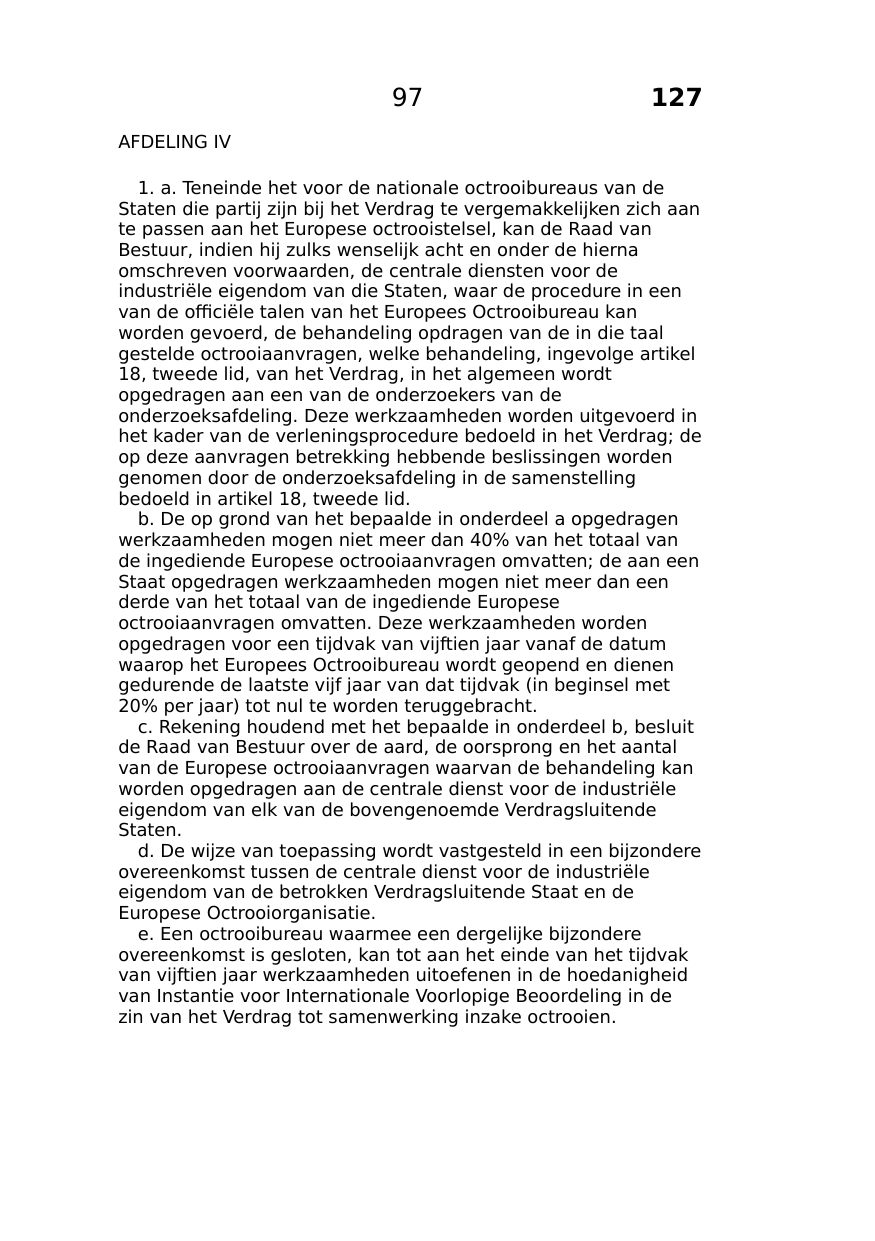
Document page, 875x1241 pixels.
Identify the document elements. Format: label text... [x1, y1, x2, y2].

subtitle AFDELING IV [118, 132, 703, 153]
text c. Rekening houdend met het bepaalde in onderdeel b, besluit de Raad van Bestuur over de aard, de oorsprong en het aantal van de Europese octrooiaanvragen waarvan de behandeling kan worden opgedragen aan de centrale dienst voor de industriële eigendom van elk van de bovengenoemde Verdragsluitende Staten. [118, 717, 703, 841]
text 1. a. Teneinde het voor de nationale octrooibureaus van de Staten die partij zijn bij het Verdrag te vergemakkelijken zich aan te passen aan het Europese octrooistelsel, kan de Raad van Bestuur, indien hij zulks wenselijk acht en onder de hierna omschreven voorwaarden, de centrale diensten voor de industriële eigendom van die Staten, waar de procedure in een van de officiële talen van het Europees Octrooibureau kan worden gevoerd, de behandeling opdragen van de in die taal gestelde octrooiaanvragen, welke behandeling, ingevolge artikel 18, tweede lid, van het Verdrag, in het algemeen wordt opgedragen aan een van de onderzoekers van de onderzoeksafdeling. Deze werkzaamheden worden uitgevoerd in het kader van de verleningsprocedure bedoeld in het Verdrag; de op deze aanvragen betrekking hebbende beslissingen worden genomen door de onderzoeksafdeling in de samenstelling bedoeld in artikel 18, tweede lid. [118, 178, 703, 509]
text b. De op grond van het bepaalde in onderdeel a opgedragen werkzaamheden mogen niet meer dan 40% van het totaal van de ingediende Europese octrooiaanvragen omvatten; de aan een Staat opgedragen werkzaamheden mogen niet meer dan een derde van het totaal van de ingediende Europese octrooiaanvragen omvatten. Deze werkzaamheden worden opgedragen voor een tijdvak van vijftien jaar vanaf de datum waarop het Europees Octrooibureau wordt geopend en dienen gedurende de laatste vijf jaar van dat tijdvak (in beginsel met 20% per jaar) tot nul te worden teruggebracht. [118, 509, 703, 717]
text d. De wijze van toepassing wordt vastgesteld in een bijzondere overeenkomst tussen de centrale dienst voor de industriële eigendom van de betrokken Verdragsluitende Staat en de Europese Octrooiorganisatie. [118, 841, 703, 924]
text e. Een octrooibureau waarmee een dergelijke bijzondere overeenkomst is gesloten, kan tot aan het einde van het tijdvak van vijftien jaar werkzaamheden uitoefenen in de hoedanigheid van Instantie voor Internationale Voorlopige Beoordeling in de zin van het Verdrag tot samenwerking inzake octrooien. [118, 924, 703, 1027]
